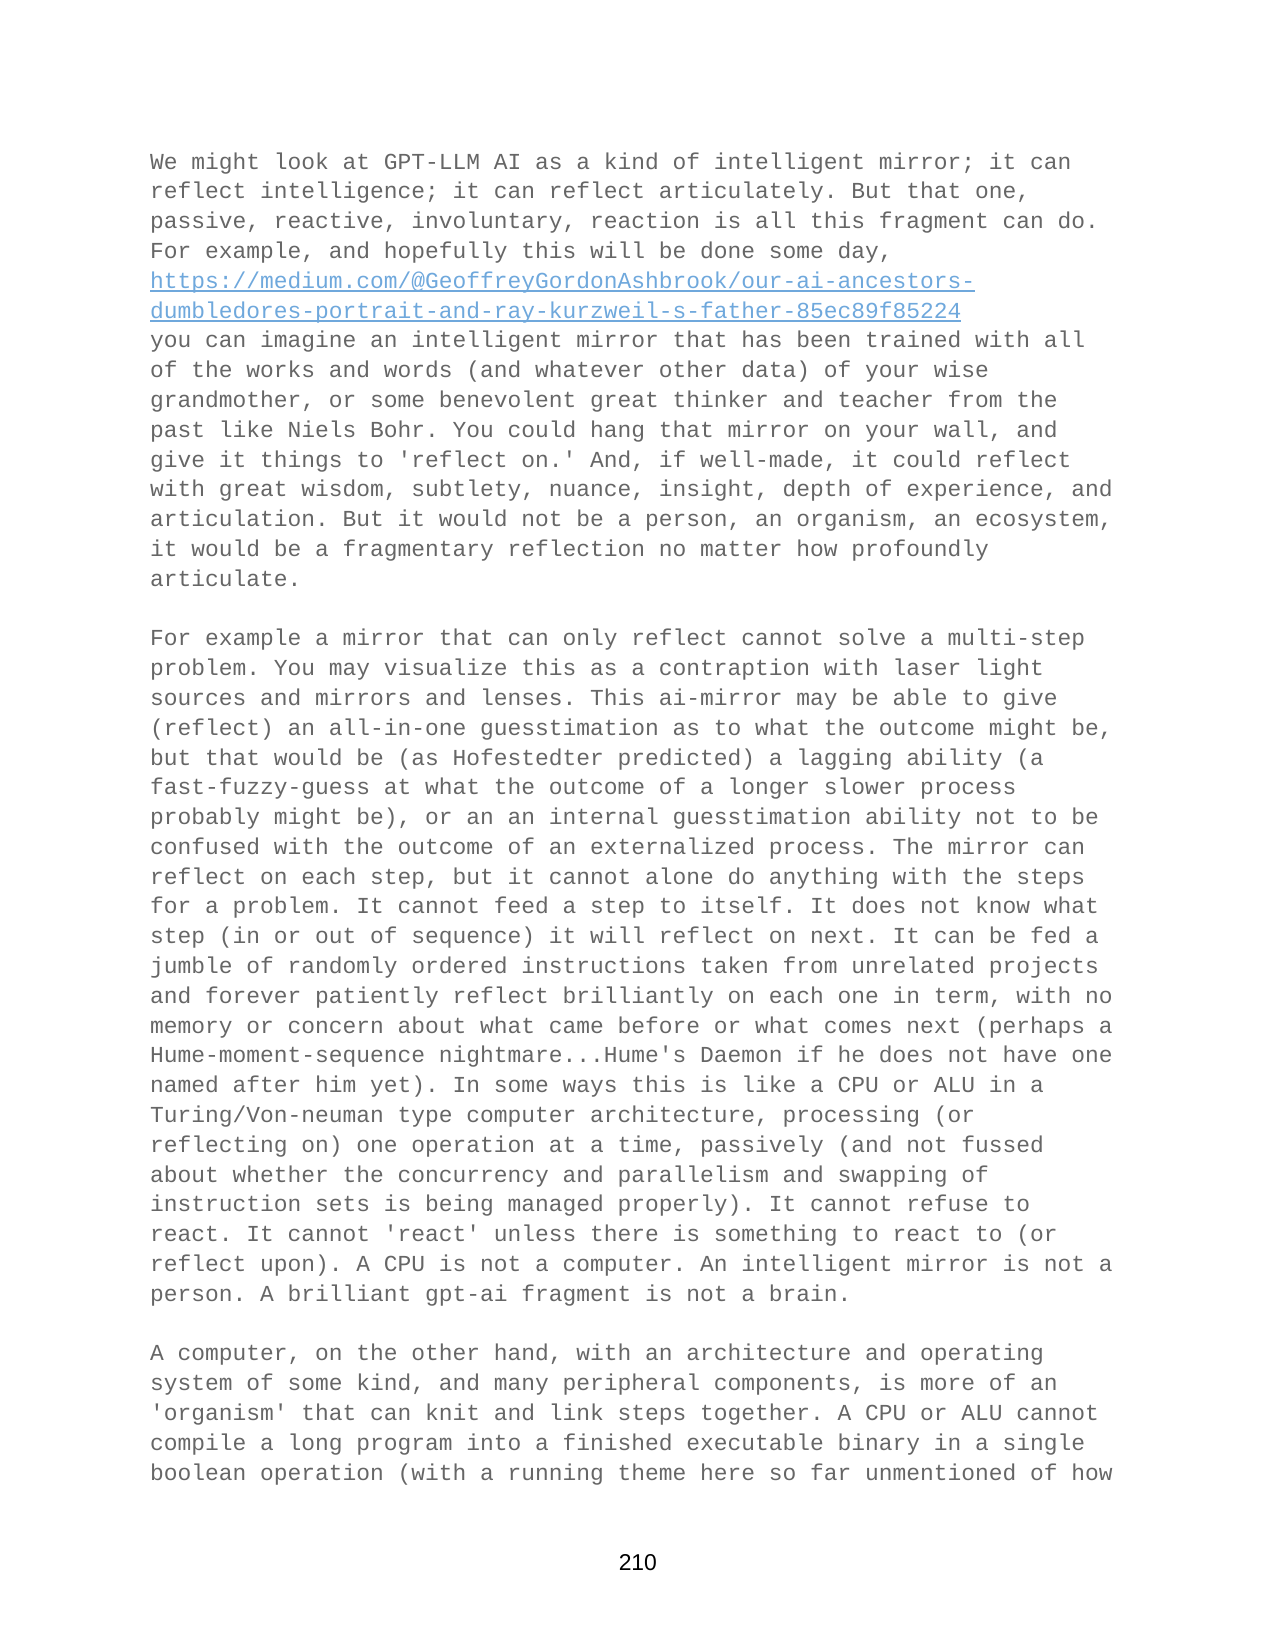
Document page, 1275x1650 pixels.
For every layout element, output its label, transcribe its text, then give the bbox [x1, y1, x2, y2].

text https://medium.com/@GeoffreyGordonAshbrook/our-ai-ancestors-dumbledores-portrait-and-ray-kurzweil-s-father-85ec89f85224 [150, 269, 1125, 325]
text We might look at GPT-LLM AI as a kind of intelligent mirror; it can reflect intelligence; it can reflect articulately. But that one, passive, reactive, involuntary, reaction is all this fragment can do. For example, and hopefully this will be done some day, [150, 150, 1125, 265]
text you can imagine an intelligent mirror that has been trained with all of the works and words (and whatever other data) of your wise grandmother, or some benevolent great thinker and teacher from the past like Niels Bohr. You could hang that mirror on your wall, and give it things to 'reflect on.' And, if well-made, it could reflect with great wisdom, subtlety, nuance, insight, depth of experience, and articulation. But it would not be a person, an organism, an ecosystem, it would be a fragmentary reflection no matter how profoundly articulate. [150, 329, 1125, 593]
text For example a mirror that can only reflect cannot solve a multi-step problem. You may visualize this as a contraption with laser light sources and mirrors and lenses. This ai-mirror may be able to give (reflect) an all-in-one guesstimation as to what the outcome might be, but that would be (as Hofestedter predicted) a lagging ability (a fast-fuzzy-guess at what the outcome of a longer slower process probably might be), or an an internal guesstimation ability not to be confused with the outcome of an externalized process. The mirror can reflect on each step, but it cannot alone do anything with the steps for a problem. It cannot feed a step to itself. It does not know what step (in or out of sequence) it will reflect on next. It can be fed a jumble of randomly ordered instructions taken from unrelated projects and forever patiently reflect brilliantly on each one in term, with no memory or concern about what came before or what comes next (perhaps a Hume-moment-sequence nightmare...Hume's Daemon if he does not have one named after him yet). In some ways this is like a CPU or ALU in a Turing/Von-neuman type computer architecture, processing (or reflecting on) one operation at a time, passively (and not fussed about whether the concurrency and parallelism and swapping of instruction sets is being managed properly). It cannot refuse to react. It cannot 'react' unless there is something to react to (or reflect upon). A CPU is not a computer. An intelligent mirror is not a person. A brilliant gpt-ai fragment is not a brain. [150, 627, 1125, 1308]
text A computer, on the other hand, with an architecture and operating system of some kind, and many peripheral components, is more of an 'organism' that can knit and link steps together. A CPU or ALU cannot compile a long program into a finished executable binary in a single boolean operation (with a running theme here so far unmentioned of how [150, 1342, 1125, 1487]
